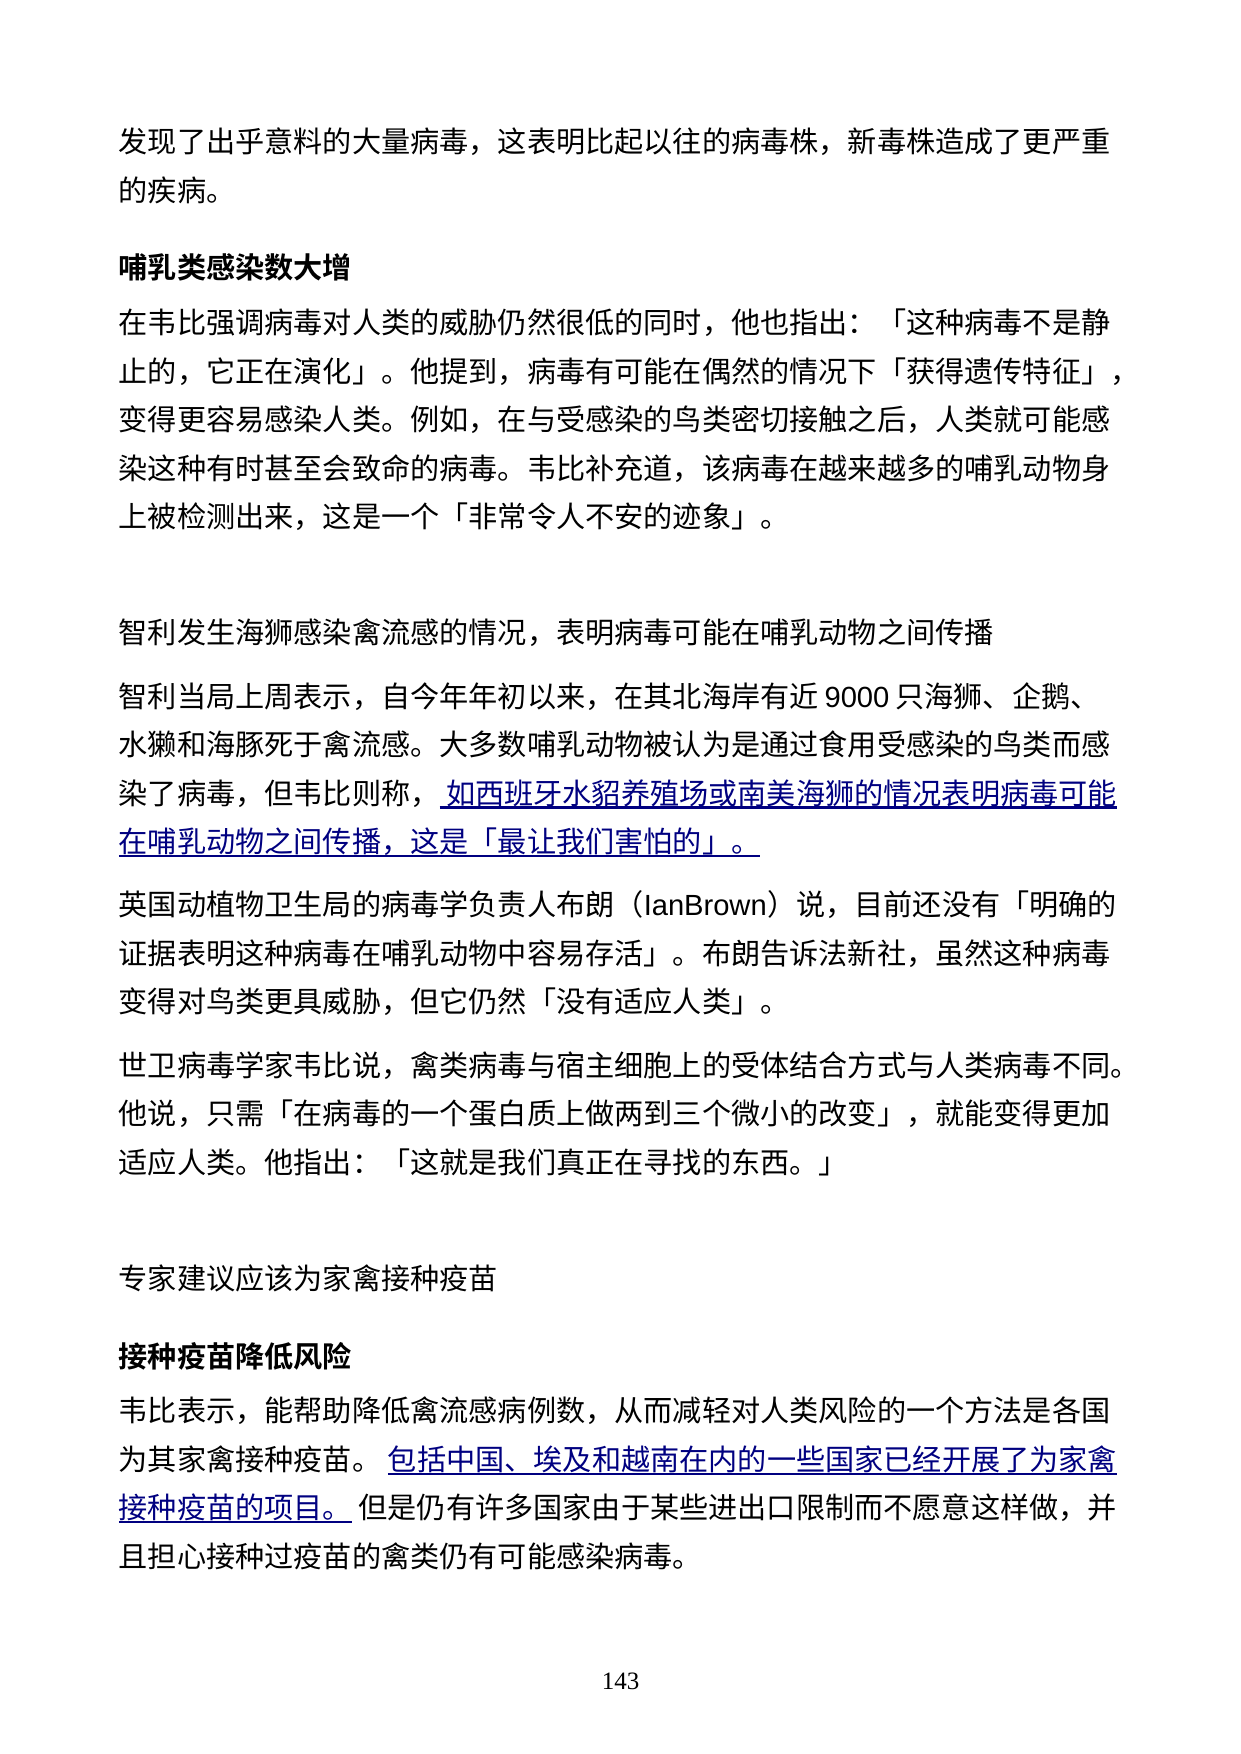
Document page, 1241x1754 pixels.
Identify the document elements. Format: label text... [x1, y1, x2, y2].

text 发现了出乎意料的大量病毒，这表明比起以往的病毒株，新毒株造成了更严重的疾病。 [118, 118, 1122, 209]
text 专家建议应该为家禽接种疫苗 [118, 1255, 1122, 1298]
text 智利当局上周表示，自今年年初以来，在其北海岸有近9000只海狮、企鹅、水獭和海豚死于禽流感。大多数哺乳动物被认为是通过食用受感染的鸟类而感染了病毒，但韦比则称， 如西班牙水貂养殖场或南美海狮的情况表明病毒可能在哺乳动物之间传播，这是「最让我们害怕的」。 [118, 673, 1122, 861]
subtitle 接种疫苗降低风险 [118, 1333, 1122, 1375]
text 韦比表示，能帮助降低禽流感病例数，从而减轻对人类风险的一个方法是各国为其家禽接种疫苗。 包括中国、埃及和越南在内的一些国家已经开展了为家禽接种疫苗的项目。 但是仍有许多国家由于某些进出口限制而不愿意这样做，并且担心接种过疫苗的禽类仍有可能感染病毒。 [118, 1388, 1122, 1576]
text 在韦比强调病毒对人类的威胁仍然很低的同时，他也指出：「这种病毒不是静止的，它正在演化」。他提到，病毒有可能在偶然的情况下「获得遗传特征」，变得更容易感染人类。例如，在与受感染的鸟类密切接触之后，人类就可能感染这种有时甚至会致命的病毒。韦比补充道，该病毒在越来越多的哺乳动物身上被检测出来，这是一个「非常令人不安的迹象」。 [118, 299, 1122, 536]
text 英国动植物卫生局的病毒学负责人布朗（IanBrown）说，目前还没有「明确的证据表明这种病毒在哺乳动物中容易存活」。布朗告诉法新社，虽然这种病毒变得对鸟类更具威胁，但它仍然「没有适应人类」。 [118, 882, 1122, 1021]
text 世卫病毒学家韦比说，禽类病毒与宿主细胞上的受体结合方式与人类病毒不同。他说，只需「在病毒的一个蛋白质上做两到三个微小的改变」，就能变得更加适应人类。他指出：「这就是我们真正在寻找的东西。」 [118, 1042, 1122, 1181]
text 智利发生海狮感染禽流感的情况，表明病毒可能在哺乳动物之间传播 [118, 610, 1122, 652]
subtitle 哺乳类感染数大增 [118, 245, 1122, 287]
